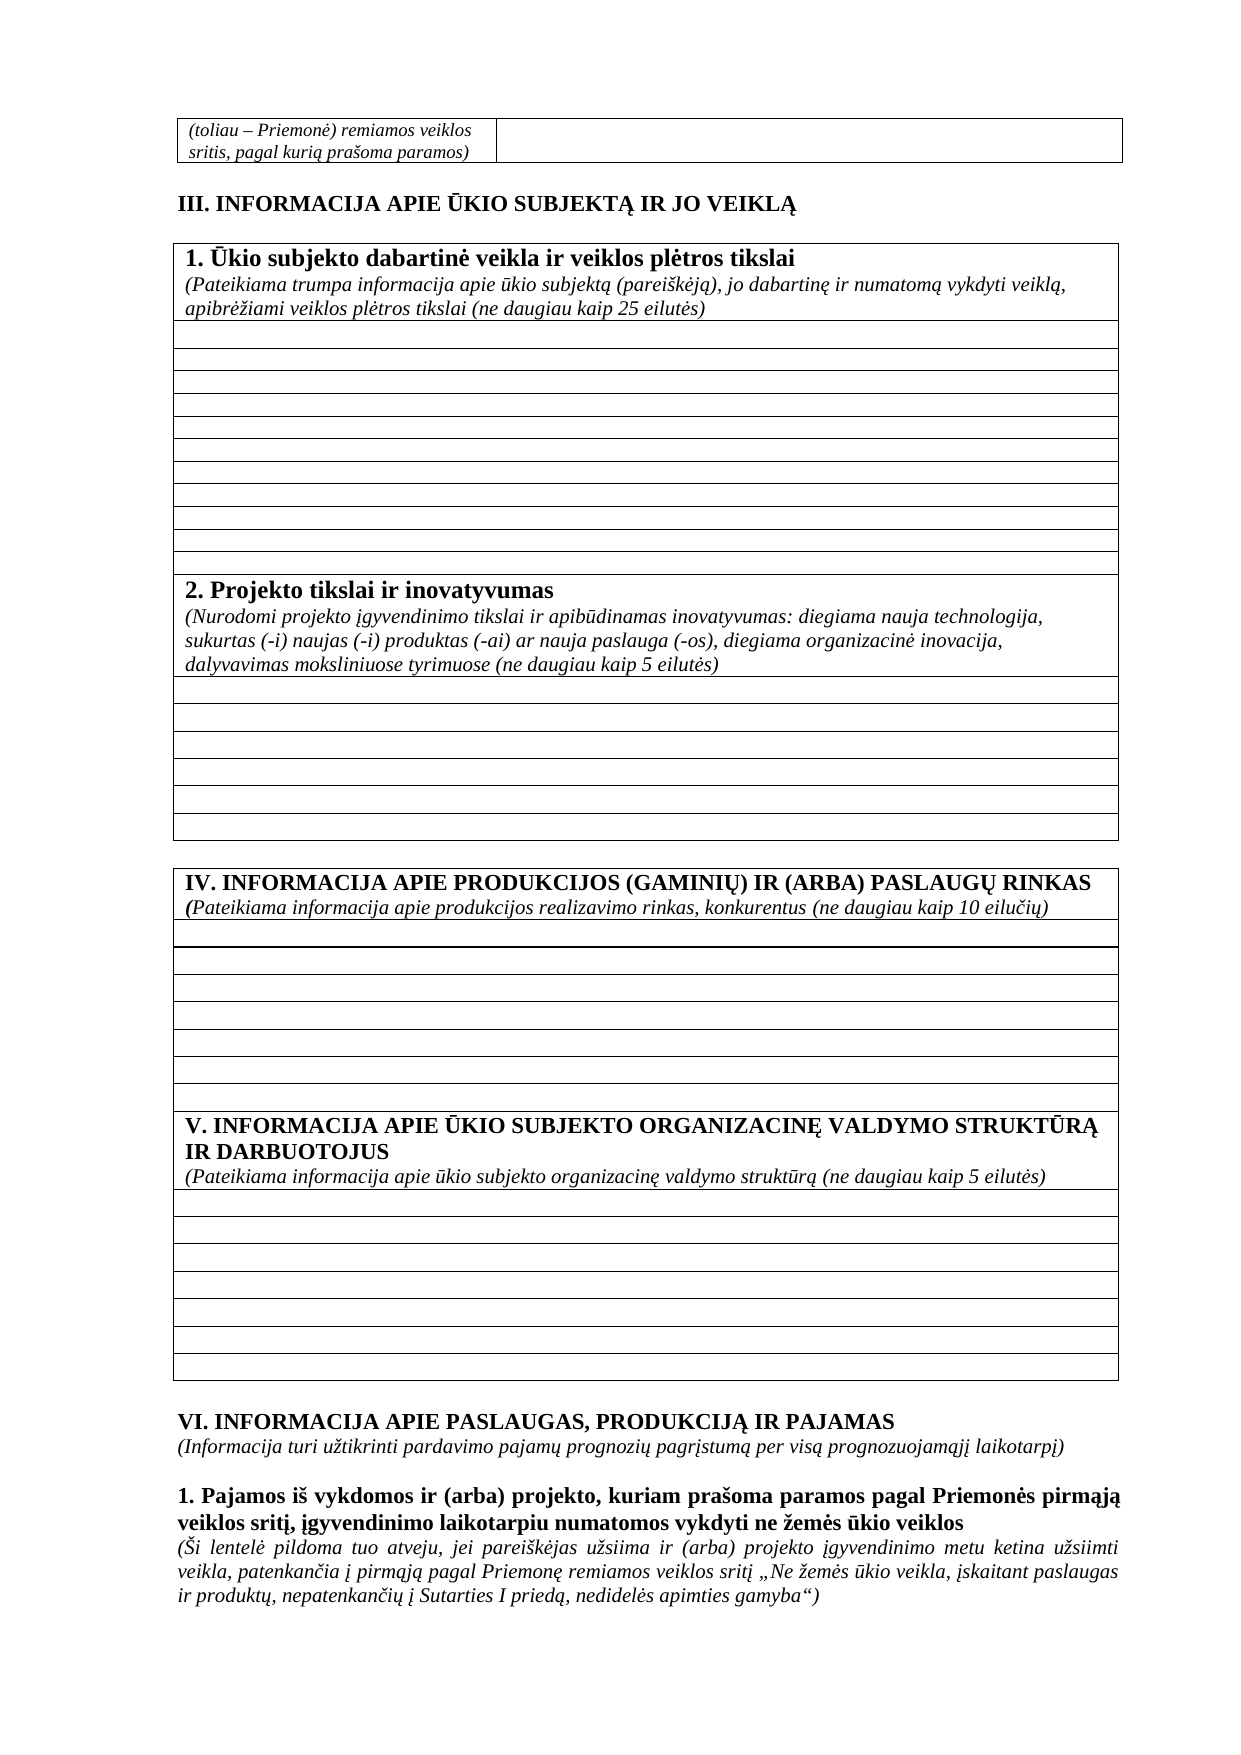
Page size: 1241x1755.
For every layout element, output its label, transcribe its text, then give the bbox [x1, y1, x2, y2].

table_cell V. INFORMACIJA APIE ŪKIO SUBJEKTO ORGANIZACINĘ VALDYMO STRUKTŪRĄ IR DARBUOTOJUS (Pateikiama informacija apie ūkio subjekto organizacinę valdymo struktūrą (ne daugiau kaip 5 eilutės) [174, 1112, 1118, 1188]
table_cell [174, 484, 1118, 506]
table_cell [174, 321, 1118, 348]
table_header [497, 119, 1122, 162]
table_cell [174, 1217, 1118, 1243]
table_cell [174, 1190, 1118, 1216]
table_cell [174, 759, 1118, 785]
table_cell [174, 1002, 1118, 1028]
table_cell [174, 1030, 1118, 1056]
table_cell [174, 786, 1118, 813]
text (Ši lentelė pildoma tuo atveju, jei pareiškėjas užsiima ir (arba) projekto įgyvendinimo metu ketina užsiimti veikla, patenkančia į pirmąją pagal Priemonę remiamos veiklos sritį „Ne žemės ūkio veikla, įskaitant paslaugas ir produktų, nepatenkančių į Sutarties I priedą, nedidelės apimties gamyba“) [177, 1535, 1122, 1607]
text III. INFORMACIJA APIE ŪKIO SUBJEKTĄ IR JO VEIKLĄ [177, 190, 1122, 216]
table_cell [174, 530, 1118, 551]
text VI. INFORMACIJA APIE PASLAUGAS, PRODUKCIJĄ IR PAJAMAS [177, 1408, 1122, 1434]
table_cell [174, 1272, 1118, 1298]
table_cell [174, 1057, 1118, 1083]
table_cell [174, 349, 1118, 370]
table_cell [174, 552, 1118, 574]
table_cell 2. Projekto tikslai ir inovatyvumas (Nurodomi projekto įgyvendinimo tikslai ir apibūdinamas inovatyvumas: diegiama nauja technologija, sukurtas (-i) naujas (-i) produktas (-ai) ar nauja paslauga (-os), diegiama organizacinė inovacija, dalyvavimas moksliniuose tyrimuose (ne daugiau kaip 5 eilutės) [174, 575, 1118, 676]
text (Informacija turi užtikrinti pardavimo pajamų prognozių pagrįstumą per visą prognozuojamąjį laikotarpį) [177, 1434, 1122, 1458]
table_header IV. INFORMACIJA APIE PRODUKCIJOS (GAMINIŲ) IR (ARBA) PASLAUGŲ RINKAS (Pateikiama informacija apie produkcijos realizavimo rinkas, konkurentus (ne daugiau kaip 10 eilučių) [174, 869, 1118, 919]
table_cell [174, 417, 1118, 438]
table_cell [174, 677, 1118, 703]
table_cell [174, 704, 1118, 731]
text 1. Pajamos iš vykdomos ir (arba) projekto, kuriam prašoma paramos pagal Priemonės pirmąją veiklos sritį, įgyvendinimo laikotarpiu numatomos vykdyti ne žemės ūkio veiklos [177, 1482, 1122, 1535]
table_cell [174, 920, 1118, 946]
table_cell [174, 975, 1118, 1001]
table_header 1. Ūkio subjekto dabartinė veikla ir veiklos plėtros tikslai (Pateikiama trumpa informacija apie ūkio subjektą (pareiškėją), jo dabartinę ir numatomą vykdyti veiklą, apibrėžiami veiklos plėtros tikslai (ne daugiau kaip 25 eilutės) [174, 244, 1118, 320]
table_cell [174, 814, 1118, 840]
table_cell [174, 948, 1118, 974]
table_cell [174, 371, 1118, 393]
table_cell [174, 439, 1118, 461]
table_cell [174, 1299, 1118, 1326]
table_cell [174, 1244, 1118, 1271]
table_header (toliau – Priemonė) remiamos veiklos sritis, pagal kurią prašoma paramos) [178, 119, 496, 162]
table_cell [174, 1084, 1118, 1111]
table_cell [174, 462, 1118, 483]
table_cell [174, 507, 1118, 528]
table_cell [174, 394, 1118, 416]
table_cell [174, 1327, 1118, 1353]
table_cell [174, 732, 1118, 758]
table_cell [174, 1354, 1118, 1380]
